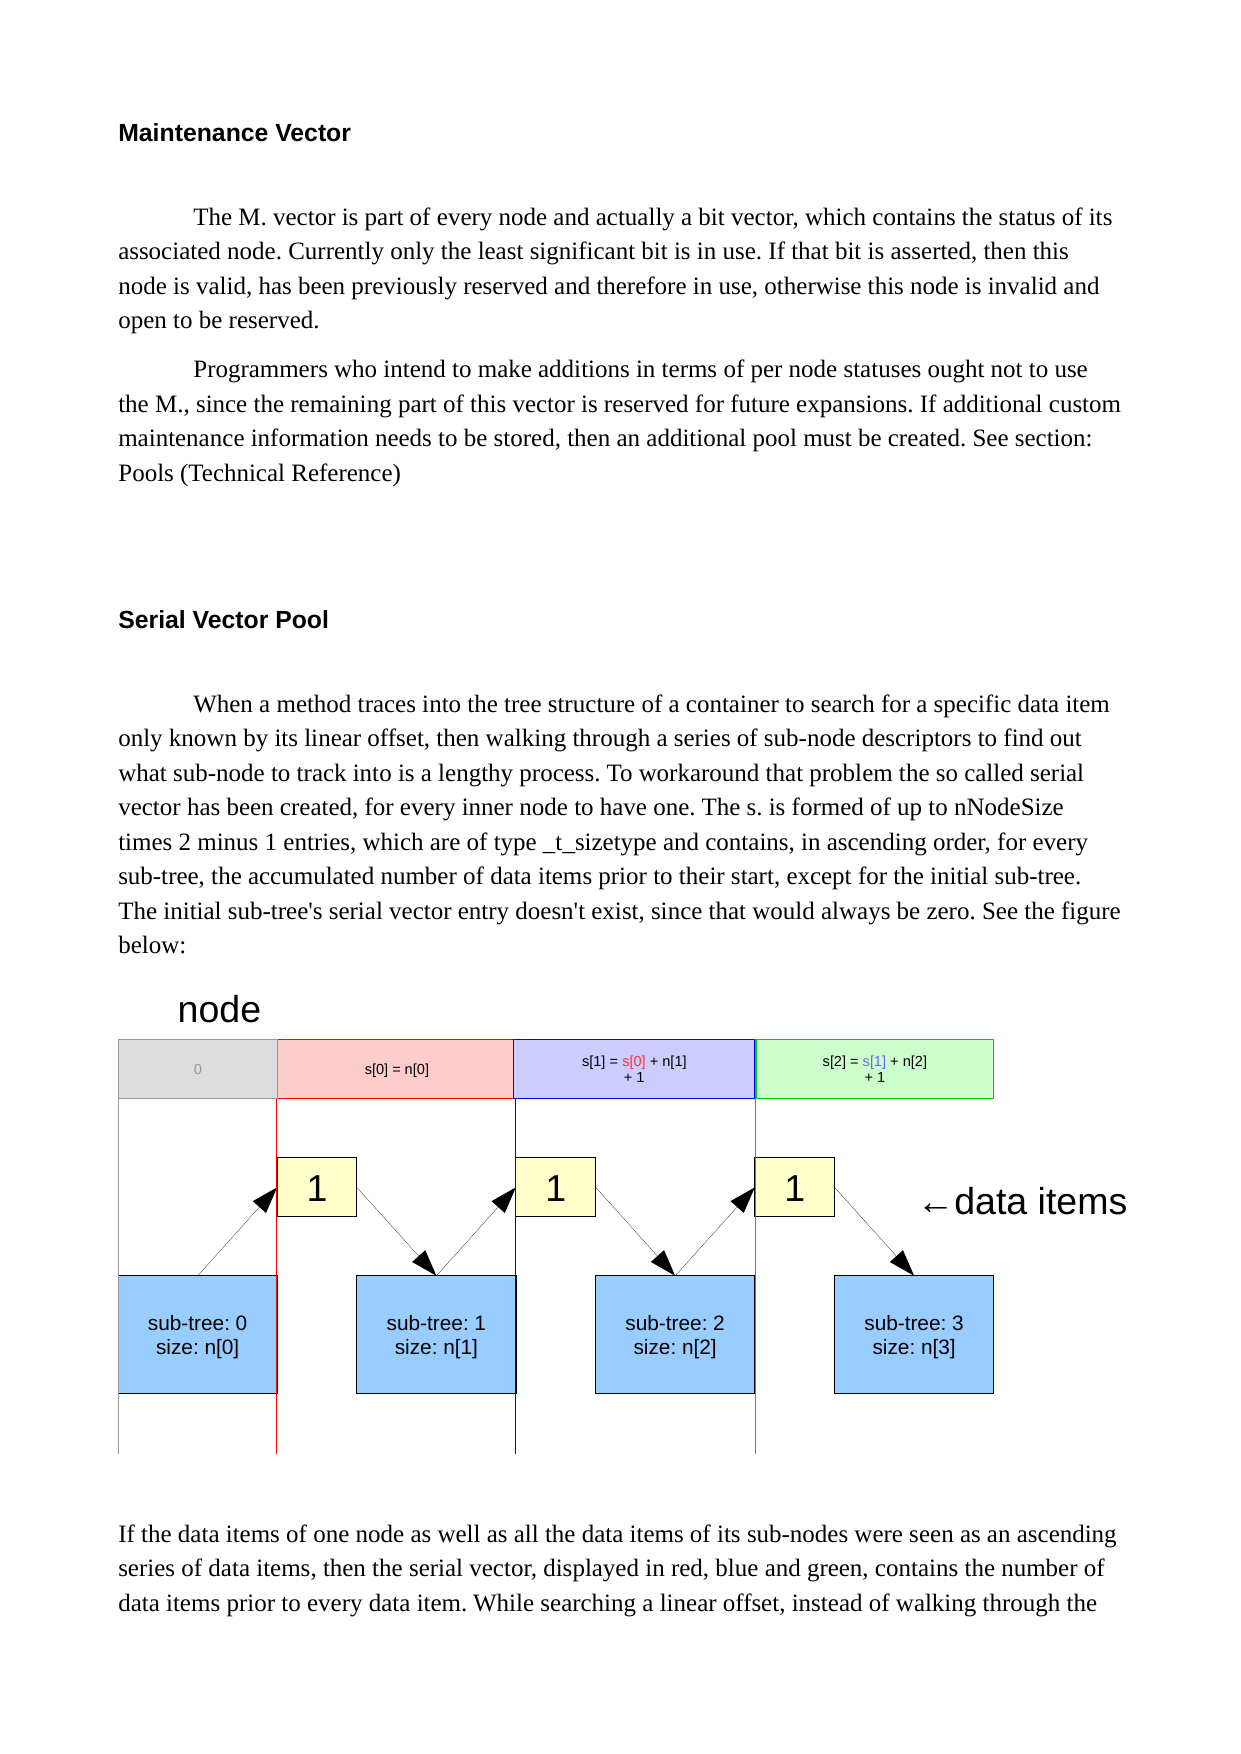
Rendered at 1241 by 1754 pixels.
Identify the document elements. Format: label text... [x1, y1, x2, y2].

text Programmers who intend to make additions in terms of per node statuses ought not to use the M., since the remaining part of this vector is reserved for future expansions. If additional custom maintenance information needs to be stored, then an additional pool must be created. See section: Pools (Technical Reference) [118, 354, 1122, 487]
subtitle Maintenance Vector [118, 118, 1122, 147]
table_header [200, 1193, 276, 1275]
table_header [118, 979, 1134, 1470]
table_header [677, 1192, 755, 1275]
text If the data items of one node as well as all the data items of its sub-nodes were seen as an ascending series of data items, then the serial vector, displayed in red, blue and green, contains the number of data items prior to every data item. While searching a linear offset, instead of walking through the [118, 1519, 1122, 1617]
table_header [439, 1192, 515, 1275]
table_header [516, 1099, 755, 1274]
text When a method traces into the tree structure of a container to search for a specific data item only known by its linear offset, then walking through a series of sub-node descriptors to find out what sub-node to track into is a lengthy process. To workaround that problem the so called serial vector has been created, for every inner node to have one. The s. is formed of up to nNodeSize times 2 minus 1 entries, which are of type _t_sizetype and contains, in ascending order, for every sub-tree, the accumulated number of data items prior to their start, except for the initial sub-tree. The initial sub-tree's serial vector entry doesn't exist, since that would always be zero. See the figure below: [118, 689, 1122, 959]
table_header [119, 1099, 276, 1275]
text The M. vector is part of every node and actually a bit vector, which contains the status of its associated node. Currently only the least significant bit is in use. If that bit is asserted, then this node is valid, has been previously reserved and therefore in use, otherwise this node is invalid and open to be reserved. [118, 202, 1122, 334]
table_header [277, 1099, 515, 1274]
subtitle Serial Vector Pool [118, 605, 1122, 634]
